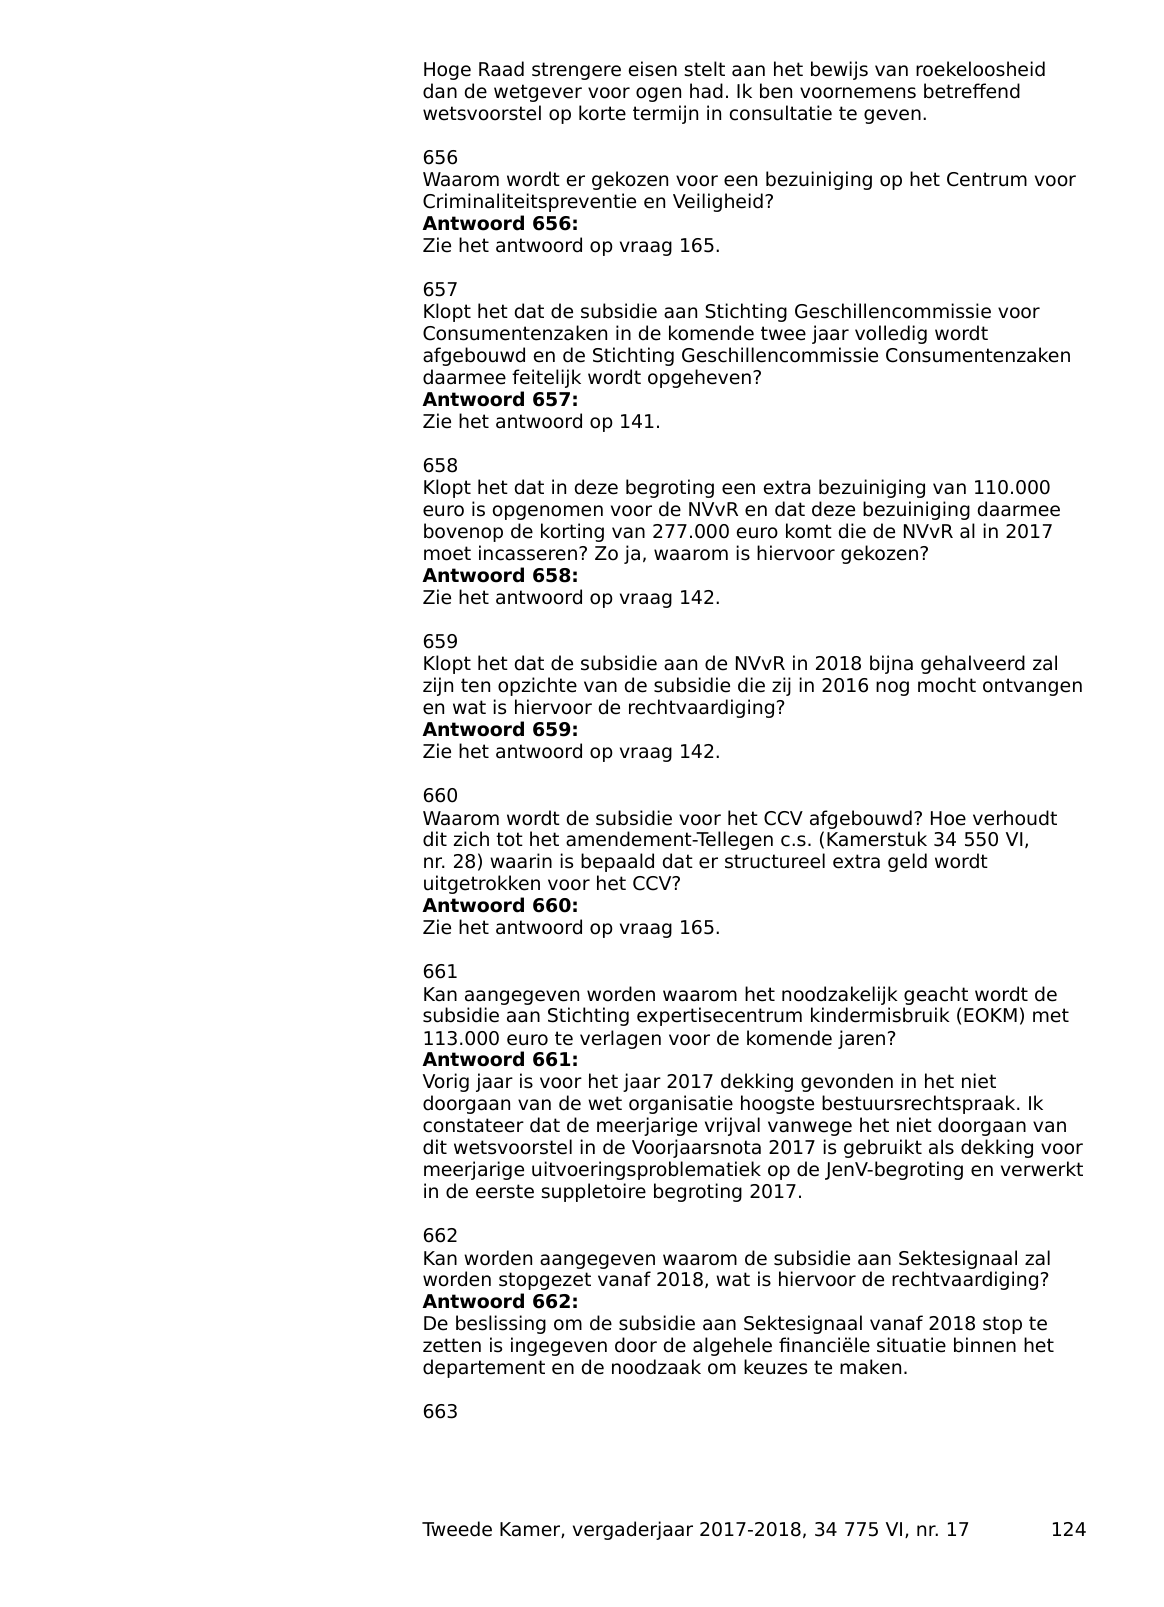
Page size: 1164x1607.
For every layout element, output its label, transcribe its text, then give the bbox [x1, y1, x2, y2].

text Antwoord 661: [422, 1049, 1087, 1071]
text 657 [422, 279, 1087, 301]
text Antwoord 662: [422, 1291, 1087, 1313]
text Klopt het dat in deze begroting een extra bezuiniging van 110.000 euro is opgenomen voor de NVvR en dat deze bezuiniging daarmee bovenop de korting van 277.000 euro komt die de NVvR al in 2017 moet incasseren? Zo ja, waarom is hiervoor gekozen? [422, 477, 1087, 565]
text Kan worden aangegeven waarom de subsidie aan Sektesignaal zal worden stopgezet vanaf 2018, wat is hiervoor de rechtvaardiging? [422, 1247, 1087, 1291]
text Vorig jaar is voor het jaar 2017 dekking gevonden in het niet doorgaan van de wet organisatie hoogste bestuursrechtspraak. Ik constateer dat de meerjarige vrijval vanwege het niet doorgaan van dit wetsvoorstel in de Voorjaarsnota 2017 is gebruikt als dekking voor meerjarige uitvoeringsproblematiek op de JenV-begroting en verwerkt in de eerste suppletoire begroting 2017. [422, 1071, 1087, 1203]
text Antwoord 660: [422, 895, 1087, 917]
text Zie het antwoord op vraag 165. [422, 235, 1087, 257]
text Hoge Raad strengere eisen stelt aan het bewijs van roekeloosheid dan de wetgever voor ogen had. Ik ben voornemens betreffend wetsvoorstel op korte termijn in consultatie te geven. [422, 59, 1087, 125]
text Zie het antwoord op 141. [422, 411, 1087, 433]
text 661 [422, 961, 1087, 983]
text 658 [422, 455, 1087, 477]
text Antwoord 657: [422, 389, 1087, 411]
text 662 [422, 1225, 1087, 1247]
text 660 [422, 785, 1087, 807]
text 656 [422, 147, 1087, 169]
text Antwoord 658: [422, 565, 1087, 587]
text 663 [422, 1401, 1087, 1423]
text Zie het antwoord op vraag 142. [422, 587, 1087, 609]
text Antwoord 656: [422, 213, 1087, 235]
text Kan aangegeven worden waarom het noodzakelijk geacht wordt de subsidie aan Stichting expertisecentrum kindermisbruik (EOKM) met 113.000 euro te verlagen voor de komende jaren? [422, 983, 1087, 1049]
text Klopt het dat de subsidie aan Stichting Geschillencommissie voor Consumentenzaken in de komende twee jaar volledig wordt afgebouwd en de Stichting Geschillencommissie Consumentenzaken daarmee feitelijk wordt opgeheven? [422, 301, 1087, 389]
text 659 [422, 631, 1087, 653]
text Zie het antwoord op vraag 142. [422, 741, 1087, 763]
text Klopt het dat de subsidie aan de NVvR in 2018 bijna gehalveerd zal zijn ten opzichte van de subsidie die zij in 2016 nog mocht ontvangen en wat is hiervoor de rechtvaardiging? [422, 653, 1087, 719]
text Antwoord 659: [422, 719, 1087, 741]
text De beslissing om de subsidie aan Sektesignaal vanaf 2018 stop te zetten is ingegeven door de algehele financiële situatie binnen het departement en de noodzaak om keuzes te maken. [422, 1313, 1087, 1379]
text Zie het antwoord op vraag 165. [422, 917, 1087, 939]
text Waarom wordt de subsidie voor het CCV afgebouwd? Hoe verhoudt dit zich tot het amendement-Tellegen c.s. (Kamerstuk 34 550 VI, nr. 28) waarin is bepaald dat er structureel extra geld wordt uitgetrokken voor het CCV? [422, 807, 1087, 895]
text Waarom wordt er gekozen voor een bezuiniging op het Centrum voor Criminaliteitspreventie en Veiligheid? [422, 169, 1087, 213]
